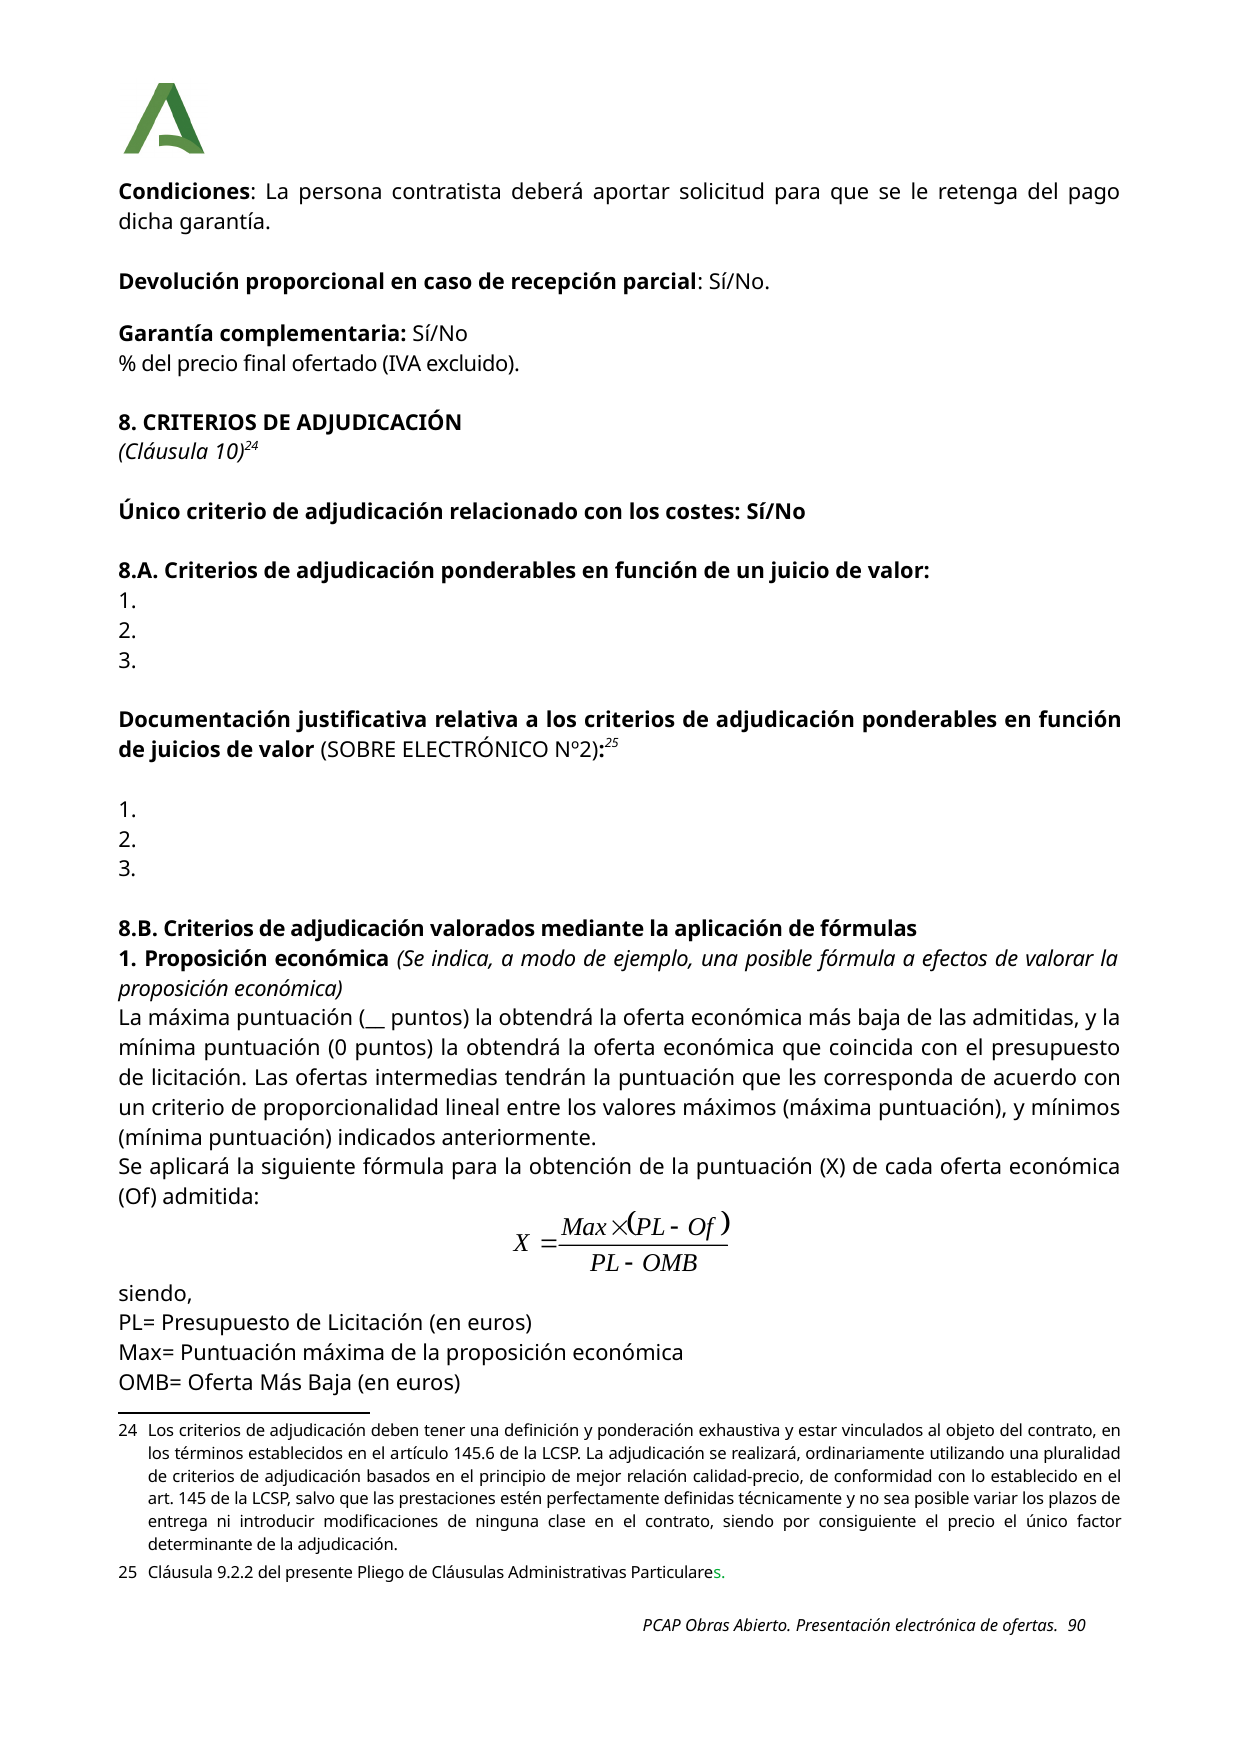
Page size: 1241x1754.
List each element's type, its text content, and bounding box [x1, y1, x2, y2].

text Único criterio de adjudicación relacionado con los costes: Sí/No [118, 496, 1122, 526]
text 3. [118, 853, 1122, 883]
text Max= Puntuación máxima de la proposición económica [118, 1337, 1122, 1367]
text 2. [118, 615, 1122, 645]
text (Cláusula 10) [118, 436, 1122, 466]
text % del precio final ofertado (IVA excluido). [118, 348, 1122, 378]
picture [119, 78, 209, 158]
text 8.B. Criterios de adjudicación valorados mediante la aplicación de fórmulas [118, 913, 1122, 943]
text Los criterios de adjudicación deben tener una definición y ponderación exhaustiva y estar vinculados al objeto del contrato, en los términos establecidos en el artículo 145.6 de la LCSP. La adjudicación se realizará, ordinariamente utilizando una pluralidad de criterios de adjudicación basados en el principio de mejor relación calidad-precio, de conformidad con lo establecido en el art. 145 de la LCSP, salvo que las prestaciones estén perfectamente definidas técnicamente y no sea posible variar los plazos de entrega ni introducir modificaciones de ninguna clase en el contrato, siendo por consiguiente el precio el único factor determinante de la adjudicación. [118, 1419, 1122, 1555]
text 3. [118, 645, 1122, 675]
text Garantía complementaria: Sí/No [118, 318, 1122, 348]
text Devolución proporcional en caso de recepción parcial: Sí/No. [118, 266, 1122, 296]
text 1. [118, 794, 1122, 824]
text La máxima puntuación (__ puntos) la obtendrá la oferta económica más baja de las admitidas, y la mínima puntuación (0 puntos) la obtendrá la oferta económica que coincida con el presupuesto de licitación. Las ofertas intermedias tendrán la puntuación que les corresponda de acuerdo con un criterio de proporcionalidad lineal entre los valores máximos (máxima puntuación), y mínimos (mínima puntuación) indicados anteriormente. [118, 1002, 1122, 1151]
text Condiciones: La persona contratista deberá aportar solicitud para que se le retenga del pago dicha garantía. [118, 176, 1122, 236]
text Cláusula 9.2.2 del presente Pliego de Cláusulas Administrativas Particulares. [118, 1561, 1122, 1584]
text siendo, [118, 1278, 1122, 1307]
text OMB= Oferta Más Baja (en euros) [118, 1367, 1122, 1397]
text 2. [118, 824, 1122, 853]
text PL= Presupuesto de Licitación (en euros) [118, 1307, 1122, 1337]
text 8.A. Criterios de adjudicación ponderables en función de un juicio de valor: [118, 556, 1122, 585]
text 1. [118, 585, 1122, 615]
text 1. Proposición económica (Se indica, a modo de ejemplo, una posible fórmula a efectos de valorar la proposición económica) [118, 943, 1122, 1002]
text Documentación justificativa relativa a los criterios de adjudicación ponderables en función de juicios de valor (SOBRE ELECTRÓNICO Nº2): [118, 704, 1122, 764]
text Se aplicará la siguiente fórmula para la obtención de la puntuación (X) de cada oferta económica (Of) admitida: [118, 1151, 1122, 1211]
text 8. CRITERIOS DE ADJUDICACIÓN [118, 407, 1122, 436]
